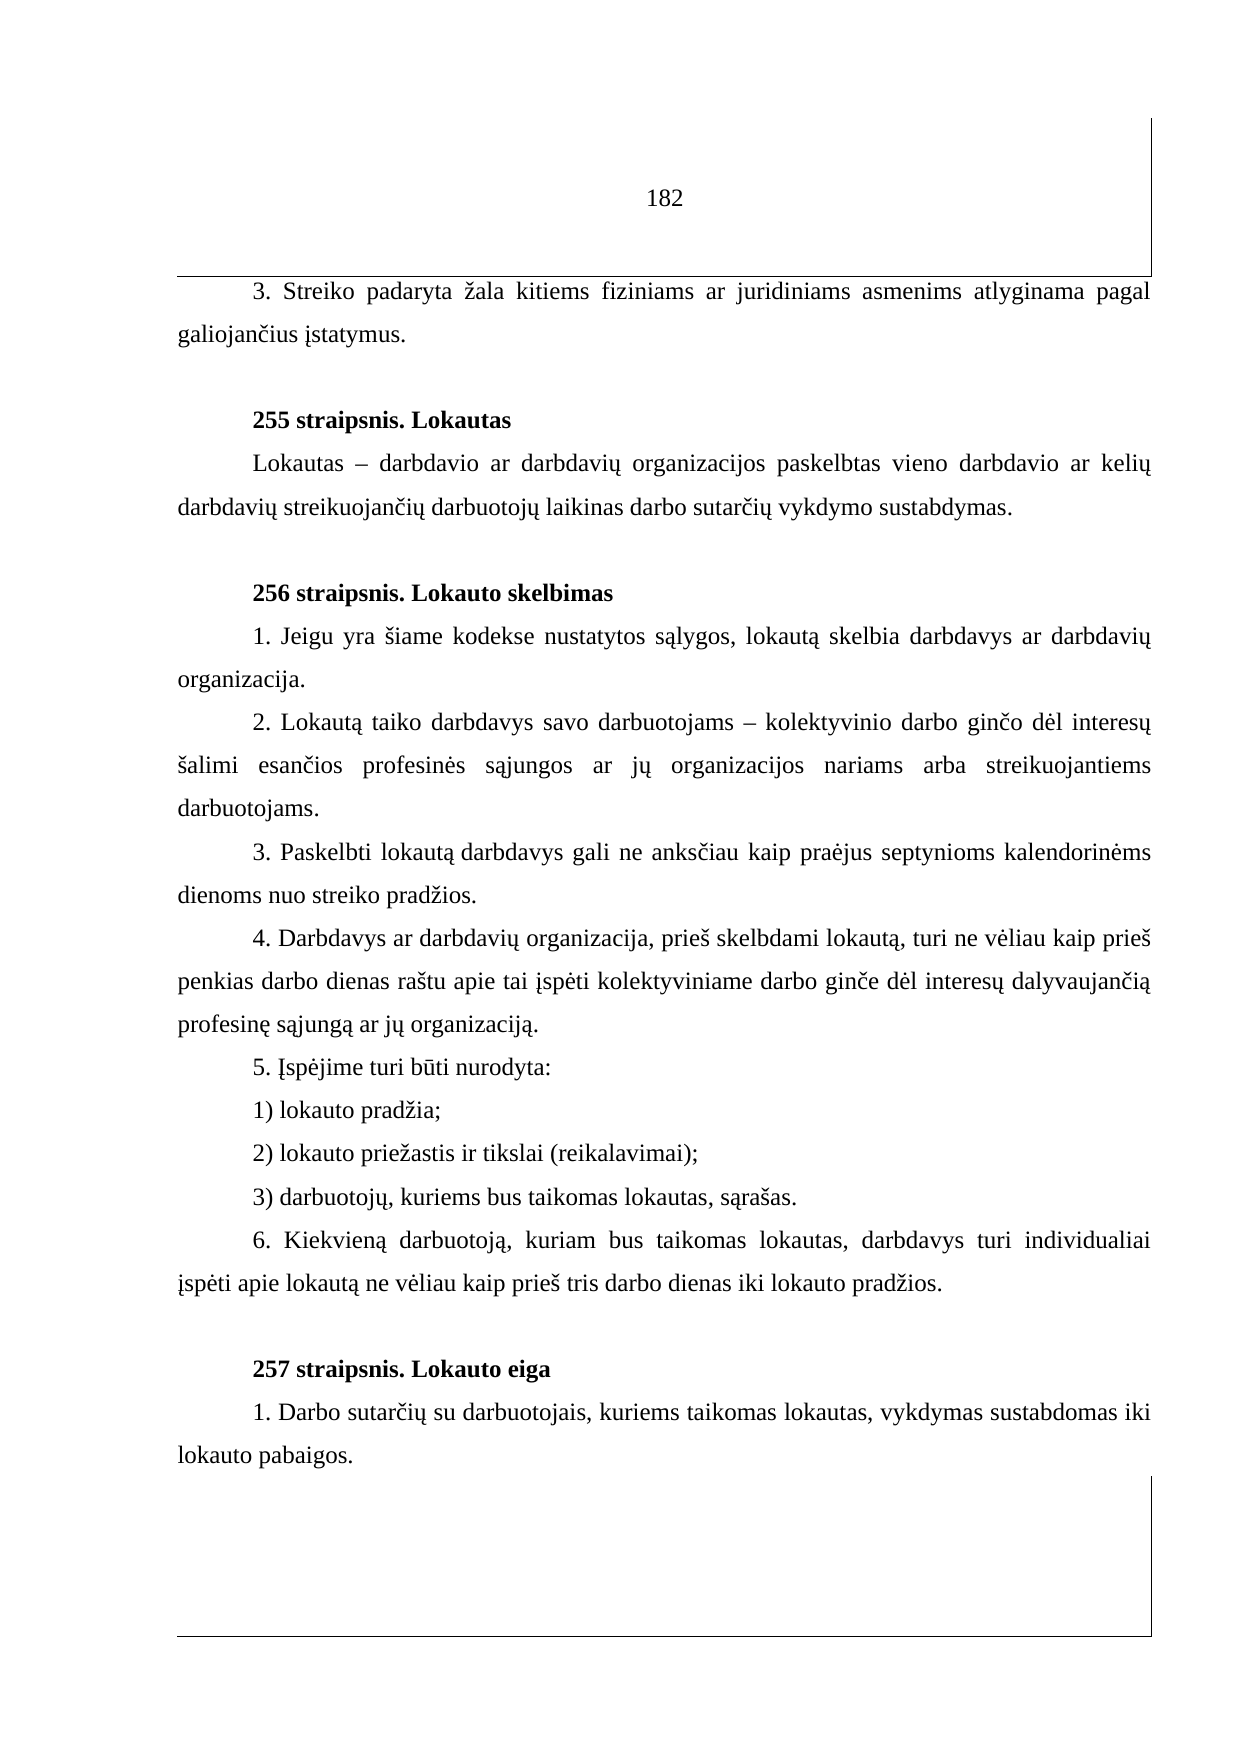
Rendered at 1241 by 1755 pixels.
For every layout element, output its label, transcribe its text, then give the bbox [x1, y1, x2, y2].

text Lokautas – darbdavio ar darbdavių organizacijos paskelbtas vieno darbdavio ar kelių darbdavių streikuojančių darbuotojų laikinas darbo sutarčių vykdymo sustabdymas. [177, 448, 1152, 520]
text 1. Darbo sutarčių su darbuotojais, kuriems taikomas lokautas, vykdymas sustabdomas iki lokauto pabaigos. [177, 1397, 1152, 1469]
subtitle 256 straipsnis. Lokauto skelbimas [177, 578, 1152, 607]
text 1) lokauto pradžia; [177, 1095, 1152, 1124]
text 4. Darbdavys ar darbdavių organizacija, prieš skelbdami lokautą, turi ne vėliau kaip prieš penkias darbo dienas raštu apie tai įspėti kolektyviniame darbo ginče dėl interesų dalyvaujančią profesinę sąjungą ar jų organizaciją. [177, 923, 1152, 1038]
subtitle 255 straipsnis. Lokautas [177, 405, 1152, 434]
text 2) lokauto priežastis ir tikslai (reikalavimai); [177, 1138, 1152, 1167]
subtitle 257 straipsnis. Lokauto eiga [177, 1354, 1152, 1383]
text 2. Lokautą taiko darbdavys savo darbuotojams – kolektyvinio darbo ginčo dėl interesų šalimi esančios profesinės sąjungos ar jų organizacijos nariams arba streikuojantiems darbuotojams. [177, 707, 1152, 822]
text 3) darbuotojų, kuriems bus taikomas lokautas, sąrašas. [177, 1182, 1152, 1210]
text 6. Kiekvieną darbuotoją, kuriam bus taikomas lokautas, darbdavys turi individualiai įspėti apie lokautą ne vėliau kaip prieš tris darbo dienas iki lokauto pradžios. [177, 1225, 1152, 1297]
text 1. Jeigu yra šiame kodekse nustatytos sąlygos, lokautą skelbia darbdavys ar darbdavių organizacija. [177, 621, 1152, 693]
text 3. Streiko padaryta žala kitiems fiziniams ar juridiniams asmenims atlyginama pagal galiojančius įstatymus. [177, 276, 1152, 348]
text 5. Įspėjime turi būti nurodyta: [177, 1052, 1152, 1081]
text 3. Paskelbti lokautą darbdavys gali ne anksčiau kaip praėjus septynioms kalendorinėms dienoms nuo streiko pradžios. [177, 837, 1152, 908]
